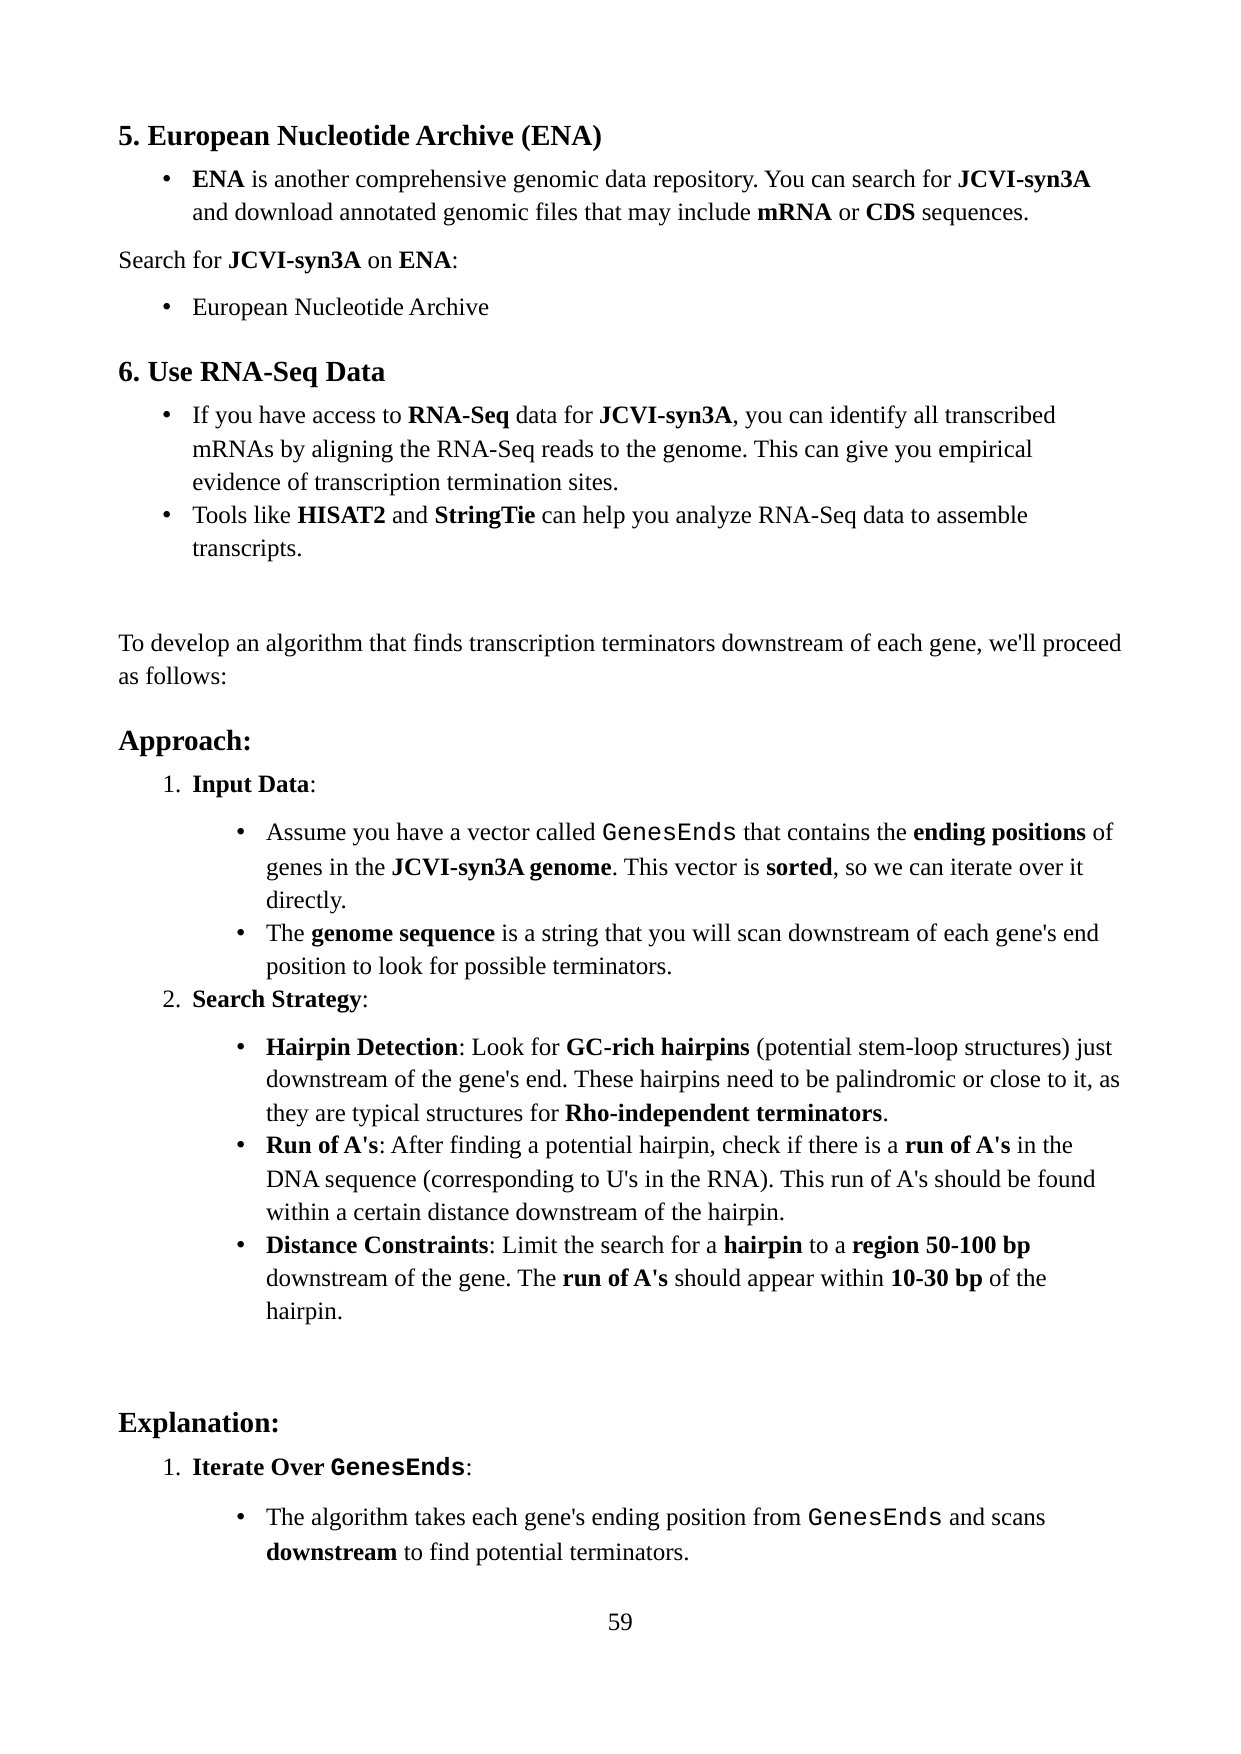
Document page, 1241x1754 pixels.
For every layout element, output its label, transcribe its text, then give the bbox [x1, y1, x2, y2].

list ENA is another comprehensive genomic data repository. You can search for JCVI-syn3A and download annotated genomic files that may include mRNA or CDS sequences. [162, 164, 1122, 226]
subtitle 5. European Nucleotide Archive (ENA) [118, 118, 1122, 152]
subtitle Explanation: [118, 1406, 1122, 1439]
subtitle 6. Use RNA-Seq Data [118, 354, 1122, 388]
list Hairpin Detection: Look for GC-rich hairpins (potential stem-loop structures) just downstream of the gene's end. These hairpins need to be palindromic or close to it, as they are typical structures for Rho-independent terminators. [236, 1032, 1122, 1126]
text Search for JCVI-syn3A on ENA: [118, 245, 1122, 273]
text To develop an algorithm that finds transcription terminators downstream of each gene, we'll proceed as follows: [118, 628, 1122, 690]
list Tools like HISAT2 and StringTie can help you analyze RNA-Seq data to assemble transcripts. [162, 500, 1122, 561]
subtitle Approach: [118, 723, 1122, 757]
list Iterate Over GenesEnds: [162, 1452, 1122, 1482]
list If you have access to RNA-Seq data for JCVI-syn3A, you can identify all transcribed mRNAs by aligning the RNA-Seq reads to the genome. This can give you empirical evidence of transcription termination sites. [162, 401, 1122, 495]
list Input Data: [162, 769, 1122, 798]
list European Nucleotide Archive [162, 292, 1122, 321]
list Distance Constraints: Limit the search for a hairpin to a region 50-100 bp downstream of the gene. The run of A's should appear within 10-30 bp of the hairpin. [236, 1230, 1122, 1324]
list Assume you have a vector called GenesEnds that contains the ending positions of genes in the JCVI-syn3A genome. This vector is sorted, so we can iterate over it directly. [236, 817, 1122, 914]
list Run of A's: After finding a potential hairpin, check if there is a run of A's in the DNA sequence (corresponding to U's in the RNA). This run of A's should be found within a certain distance downstream of the hairpin. [236, 1131, 1122, 1225]
list The genome sequence is a string that you will scan downstream of each gene's end position to look for possible terminators. [236, 918, 1122, 980]
list Search Strategy: [162, 984, 1122, 1013]
list The algorithm takes each gene's ending position from GenesEnds and scans downstream to find potential terminators. [236, 1502, 1122, 1565]
